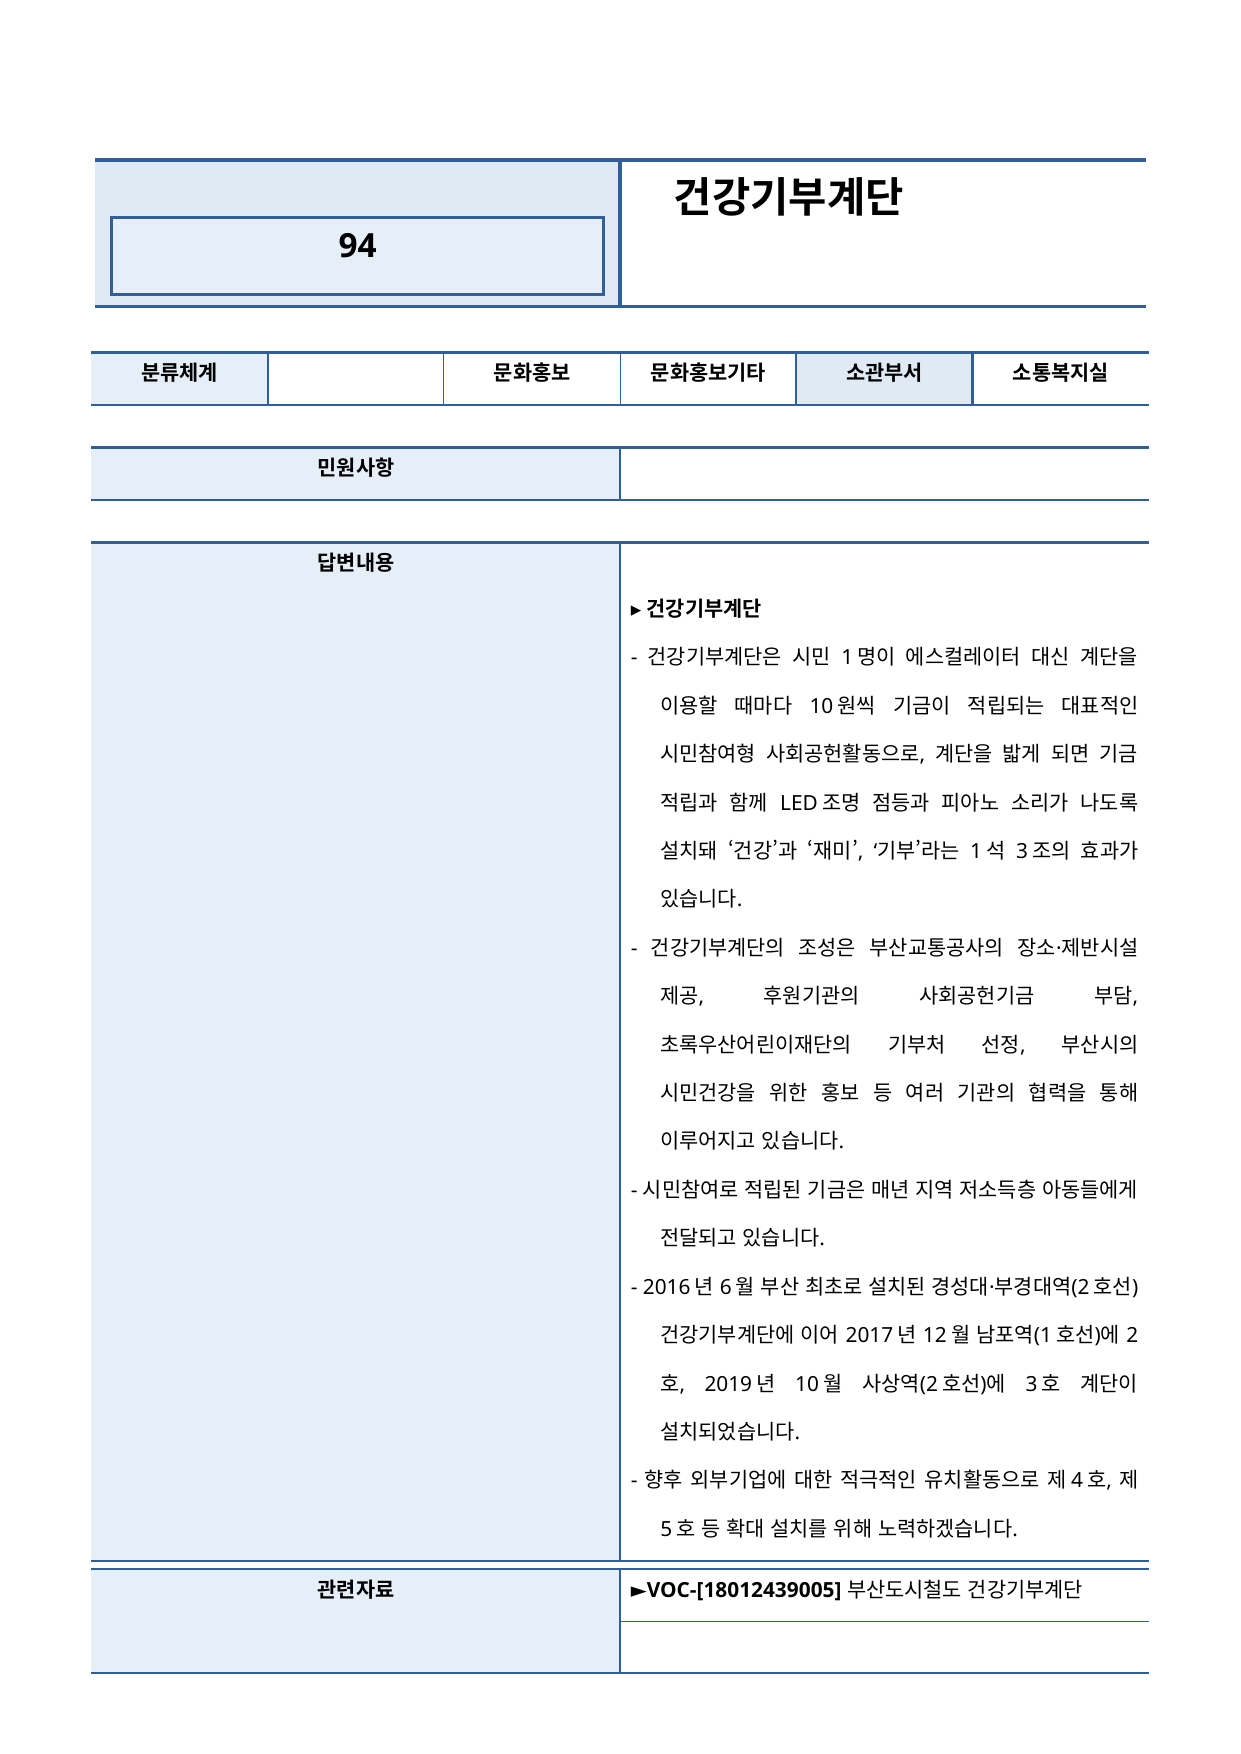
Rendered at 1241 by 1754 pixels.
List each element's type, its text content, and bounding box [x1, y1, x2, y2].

table_header 관련자료 [91, 1570, 619, 1672]
table_header 답변내용 [91, 544, 619, 1560]
table_header [269, 354, 443, 404]
table_header 소관부서 [797, 354, 971, 404]
table_header 문화홍보 [444, 354, 620, 404]
table_header [95, 162, 618, 305]
table_header 94 [113, 219, 602, 293]
table_header 문화홍보기타 [621, 354, 795, 404]
table_header 건강기부계단 [622, 162, 1146, 305]
table_header 분류체계 [91, 354, 267, 404]
table_header 민원사항 [91, 449, 619, 499]
table_cell [621, 1622, 1149, 1672]
table_header ►VOC-[18012439005] 부산도시철도 건강기부계단 [621, 1570, 1149, 1621]
table_header ▸ 건강기부계단 - 건강기부계단은 시민 1명이 에스컬레이터 대신 계단을 이용할 때마다 10원씩 기금이 적립되는 대표적인 시민참여형 사회공헌활동으로, 계단을 밟게 되면 기금 적립과 함께 LED조명 점등과 피아노 소리가 나도록 설치돼 ‘건강’과 ‘재미’, ‘기부’라는 1석 3조의 효과가 있습니다. - 건강기부계단의 조성은 부산교통공사의 장소·제반시설 제공, 후원기관의 사회공헌기금 부담, 초록우산어린이재단의 기부처 선정, 부산시의 시민건강을 위한 홍보 등 여러 기관의 협력을 통해 이루어지고 있습니다. - 시민참여로 적립된 기금은 매년 지역 저소득층 아동들에게 전달되고 있습니다. - 2016년 6월 부산 최초로 설치된 경성대·부경대역(2호선) 건강기부계단에 이어 2017년 12월 남포역(1호선)에 2호, 2019년 10월 사상역(2호선)에 3호 계단이 설치되었습니다. - 향후 외부기업에 대한 적극적인 유치활동으로 제4호, 제5호 등 확대 설치를 위해 노력하겠습니다. [621, 544, 1149, 1560]
table_header 소통복지실 [974, 354, 1149, 404]
table_header [621, 449, 1149, 499]
